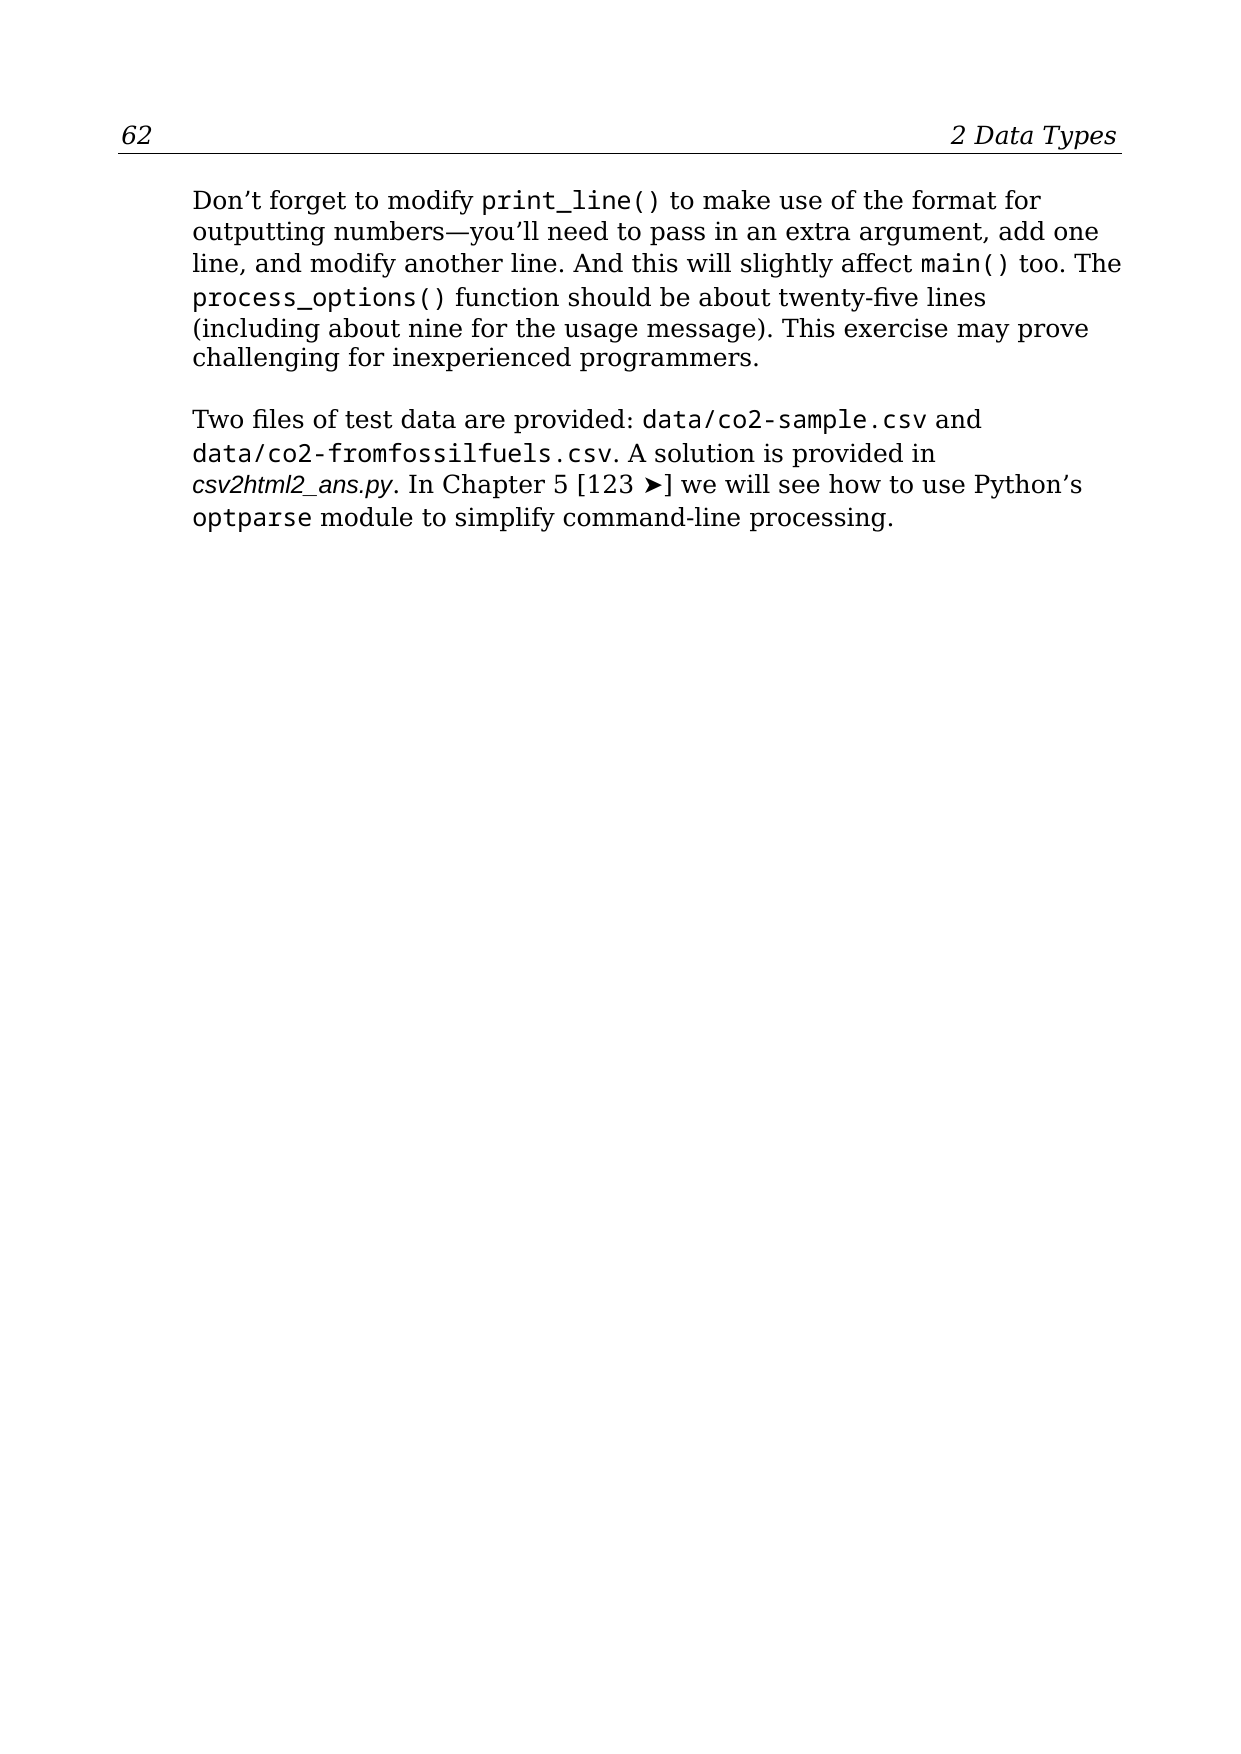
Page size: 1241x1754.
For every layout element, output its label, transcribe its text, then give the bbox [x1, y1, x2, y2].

text Two files of test data are provided: data/co2-sample.csv and data/co2‑fromfossilfuels.csv. A solution is provided in csv2html2_ans.py. In Chapter 5 [123 ➤] we will see how to use Python’s optparse module to simplify command-line processing. [192, 402, 1122, 533]
text Don’t forget to modify print_line() to make use of the format for outputting numbers—you’ll need to pass in an extra argument, add one line, and modify another line. And this will slightly affect main() too. The process_options() function should be about twenty-five lines (including about nine for the usage message). This exercise may prove challenging for inexperienced programmers. [192, 183, 1122, 372]
